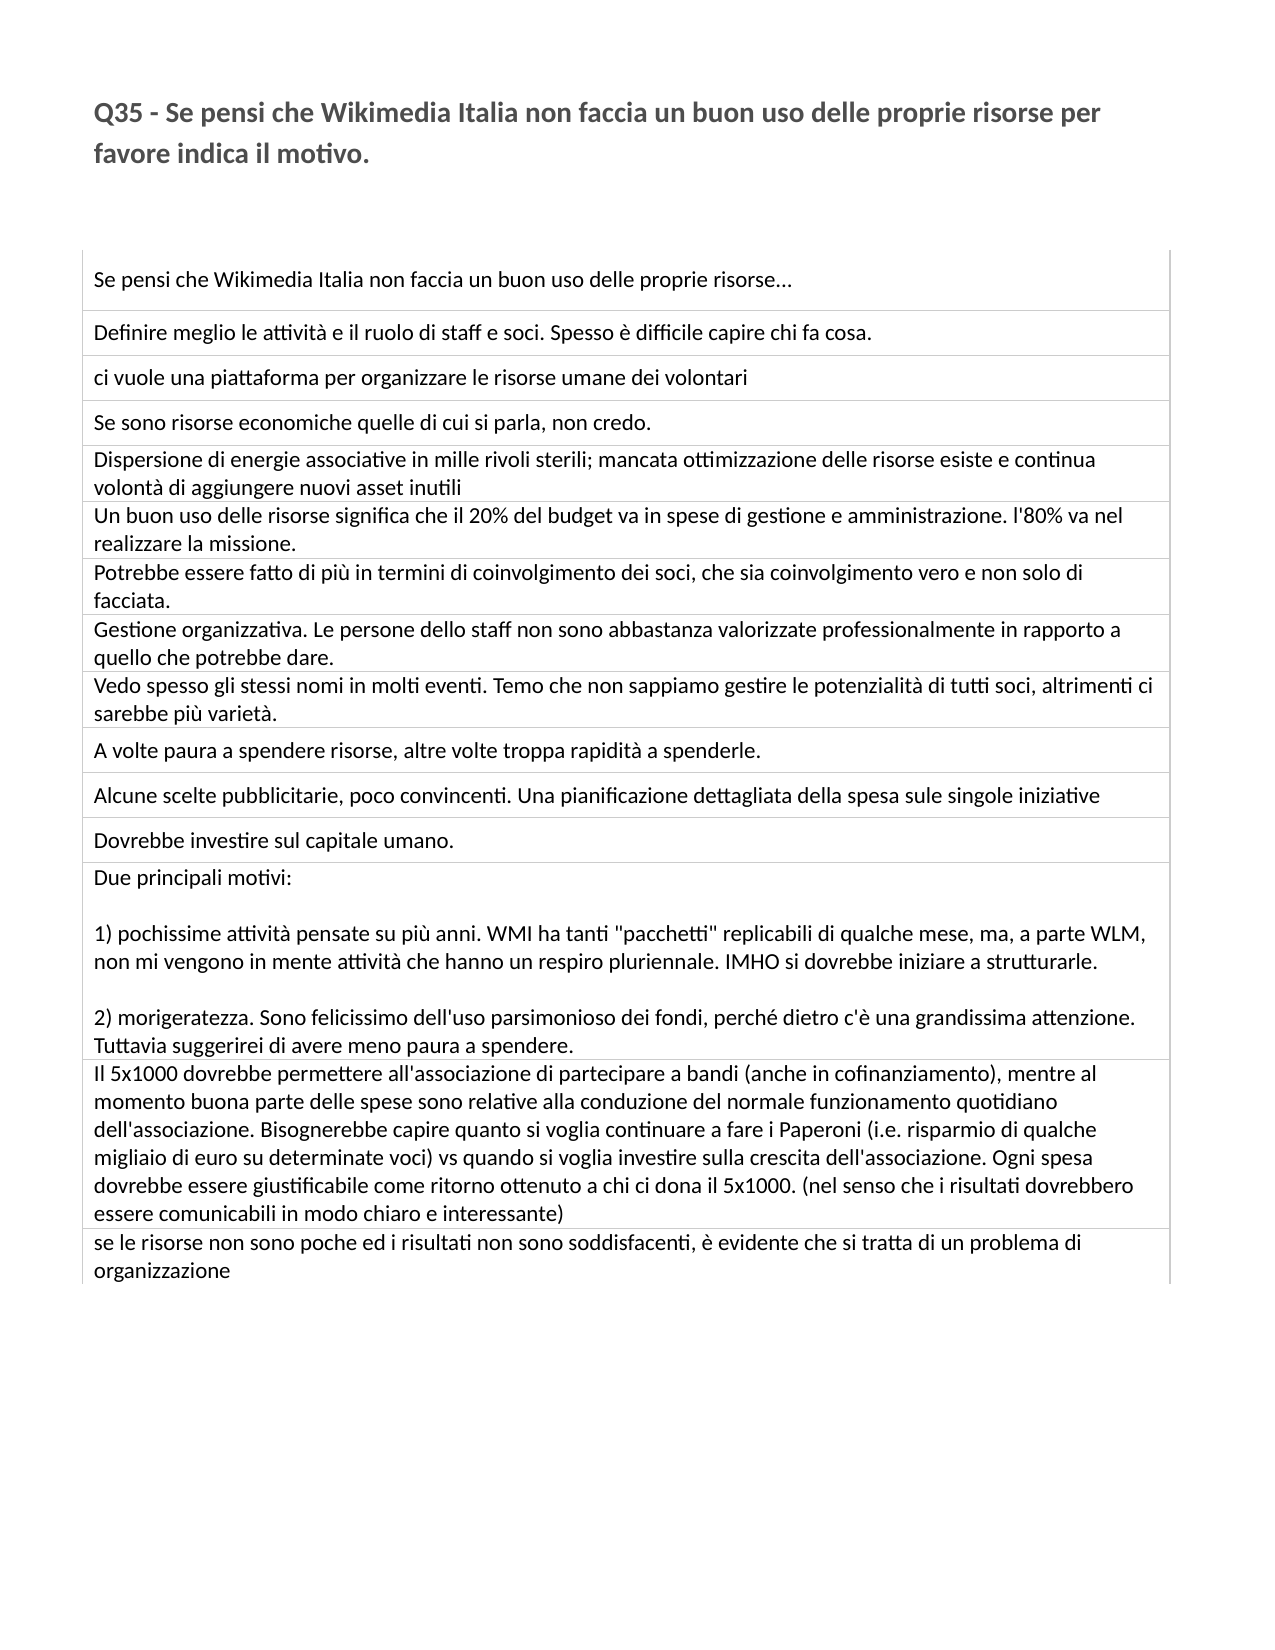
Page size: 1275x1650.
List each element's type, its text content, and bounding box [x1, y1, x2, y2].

table_cell Due principali motivi: 1) pochissime attività pensate su più anni. WMI ha tanti "pacchetti" replicabili di qualche mese, ma, a parte WLM, non mi vengono in mente attività che hanno un respiro pluriennale. IMHO si dovrebbe iniziare a strutturarle. 2) morigeratezza. Sono felicissimo dell'uso parsimonioso dei fondi, perché dietro c'è una grandissima attenzione. Tuttavia suggerirei di avere meno paura a spendere. [83, 863, 1169, 1059]
text Q35 - Se pensi che Wikimedia Italia non faccia un buon uso delle proprie risorse per favore indica il motivo. [94, 94, 1181, 170]
table_cell Dovrebbe investire sul capitale umano. [83, 818, 1169, 862]
table_cell ci vuole una piattaforma per organizzare le risorse umane dei volontari [83, 356, 1169, 399]
table_cell Un buon uso delle risorse significa che il 20% del budget va in spese di gestione e amministrazione. l'80% va nel realizzare la missione. [83, 502, 1169, 558]
table_cell Se sono risorse economiche quelle di cui si parla, non credo. [83, 401, 1169, 444]
table_cell se le risorse non sono poche ed i risultati non sono soddisfacenti, è evidente che si tratta di un problema di organizzazione [83, 1229, 1169, 1284]
table_cell Dispersione di energie associative in mille rivoli sterili; mancata ottimizzazione delle risorse esiste e continua volontà di aggiungere nuovi asset inutili [83, 446, 1169, 501]
table_header Se pensi che Wikimedia Italia non faccia un buon uso delle proprie risorse... [83, 250, 1169, 309]
table_cell Vedo spesso gli stessi nomi in molti eventi. Temo che non sappiamo gestire le potenzialità di tutti soci, altrimenti ci sarebbe più varietà. [83, 672, 1169, 727]
table_cell Il 5x1000 dovrebbe permettere all'associazione di partecipare a bandi (anche in cofinanziamento), mentre al momento buona parte delle spese sono relative alla conduzione del normale funzionamento quotidiano dell'associazione. Bisognerebbe capire quanto si voglia continuare a fare i Paperoni (i.e. risparmio di qualche migliaio di euro su determinate voci) vs quando si voglia investire sulla crescita dell'associazione. Ogni spesa dovrebbe essere giustificabile come ritorno ottenuto a chi ci dona il 5x1000. (nel senso che i risultati dovrebbero essere comunicabili in modo chiaro e interessante) [83, 1060, 1169, 1228]
table_cell Potrebbe essere fatto di più in termini di coinvolgimento dei soci, che sia coinvolgimento vero e non solo di facciata. [83, 559, 1169, 614]
table_cell Gestione organizzativa. Le persone dello staff non sono abbastanza valorizzate professionalmente in rapporto a quello che potrebbe dare. [83, 615, 1169, 671]
table_cell Alcune scelte pubblicitarie, poco convincenti. Una pianificazione dettagliata della spesa sule singole iniziative [83, 773, 1169, 817]
table_cell Definire meglio le attività e il ruolo di staff e soci. Spesso è difficile capire chi fa cosa. [83, 311, 1169, 354]
table_cell A volte paura a spendere risorse, altre volte troppa rapidità a spenderle. [83, 728, 1169, 772]
